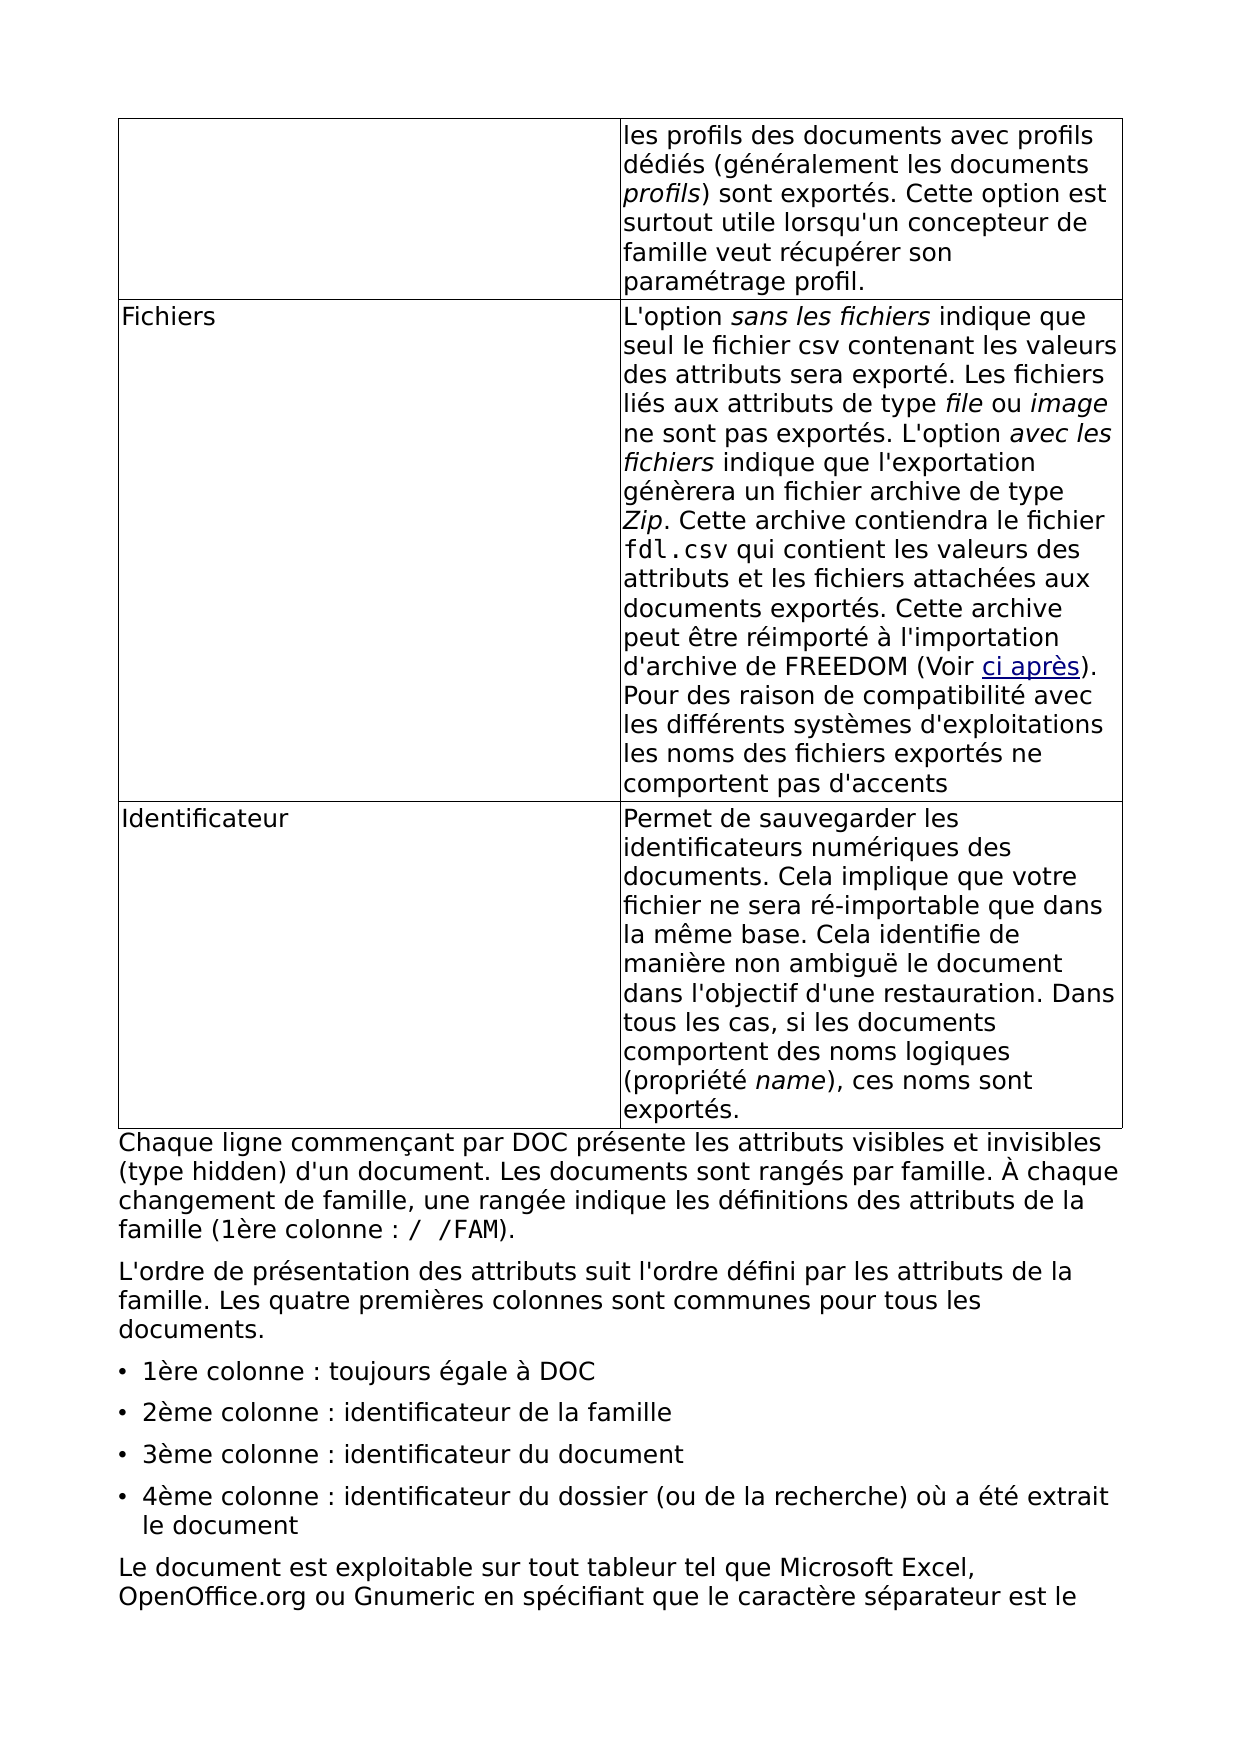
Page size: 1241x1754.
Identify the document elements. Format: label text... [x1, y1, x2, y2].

table_cell L'option sans les fichiers indique que seul le fichier csv contenant les valeurs des attributs sera exporté. Les fichiers liés aux attributs de type file ou image ne sont pas exportés. L'option avec les fichiers indique que l'exportation génèrera un fichier archive de type Zip. Cette archive contiendra le fichier fdl.csv qui contient les valeurs des attributs et les fichiers attachées aux documents exportés. Cette archive peut être réimporté à l'importation d'archive de FREEDOM (Voir ci après). Pour des raison de compatibilité avec les différents systèmes d'exploitations les noms des fichiers exportés ne comportent pas d'accents [621, 300, 1122, 801]
table_cell Fichiers [119, 300, 620, 801]
text Chaque ligne commençant par DOC présente les attributs visibles et invisibles (type hidden) d'un document. Les documents sont rangés par famille. À chaque changement de famille, une rangée indique les définitions des attributs de la famille (1ère colonne : / /FAM). [118, 1129, 1122, 1244]
list 1ère colonne : toujours égale à DOC [118, 1357, 1122, 1386]
text L'ordre de présentation des attributs suit l'ordre défini par les attributs de la famille. Les quatre premières colonnes sont communes pour tous les documents. [118, 1257, 1122, 1344]
table_cell Permet de sauvegarder les identificateurs numériques des documents. Cela implique que votre fichier ne sera ré-importable que dans la même base. Cela identifie de manière non ambiguë le document dans l'objectif d'une restauration. Dans tous les cas, si les documents comportent des noms logiques (propriété name), ces noms sont exportés. [621, 802, 1122, 1128]
table_cell [119, 119, 620, 299]
table_cell les profils des documents avec profils dédiés (généralement les documents profils) sont exportés. Cette option est surtout utile lorsqu'un concepteur de famille veut récupérer son paramétrage profil. [621, 119, 1122, 299]
list 2ème colonne : identificateur de la famille [118, 1398, 1122, 1428]
table_cell Identificateur [119, 802, 620, 1128]
text Le document est exploitable sur tout tableur tel que Microsoft Excel, OpenOffice.org ou Gnumeric en spécifiant que le caractère séparateur est le [118, 1553, 1122, 1611]
list 3ème colonne : identificateur du document [118, 1440, 1122, 1469]
list 4ème colonne : identificateur du dossier (ou de la recherche) où a été extrait le document [118, 1482, 1122, 1540]
